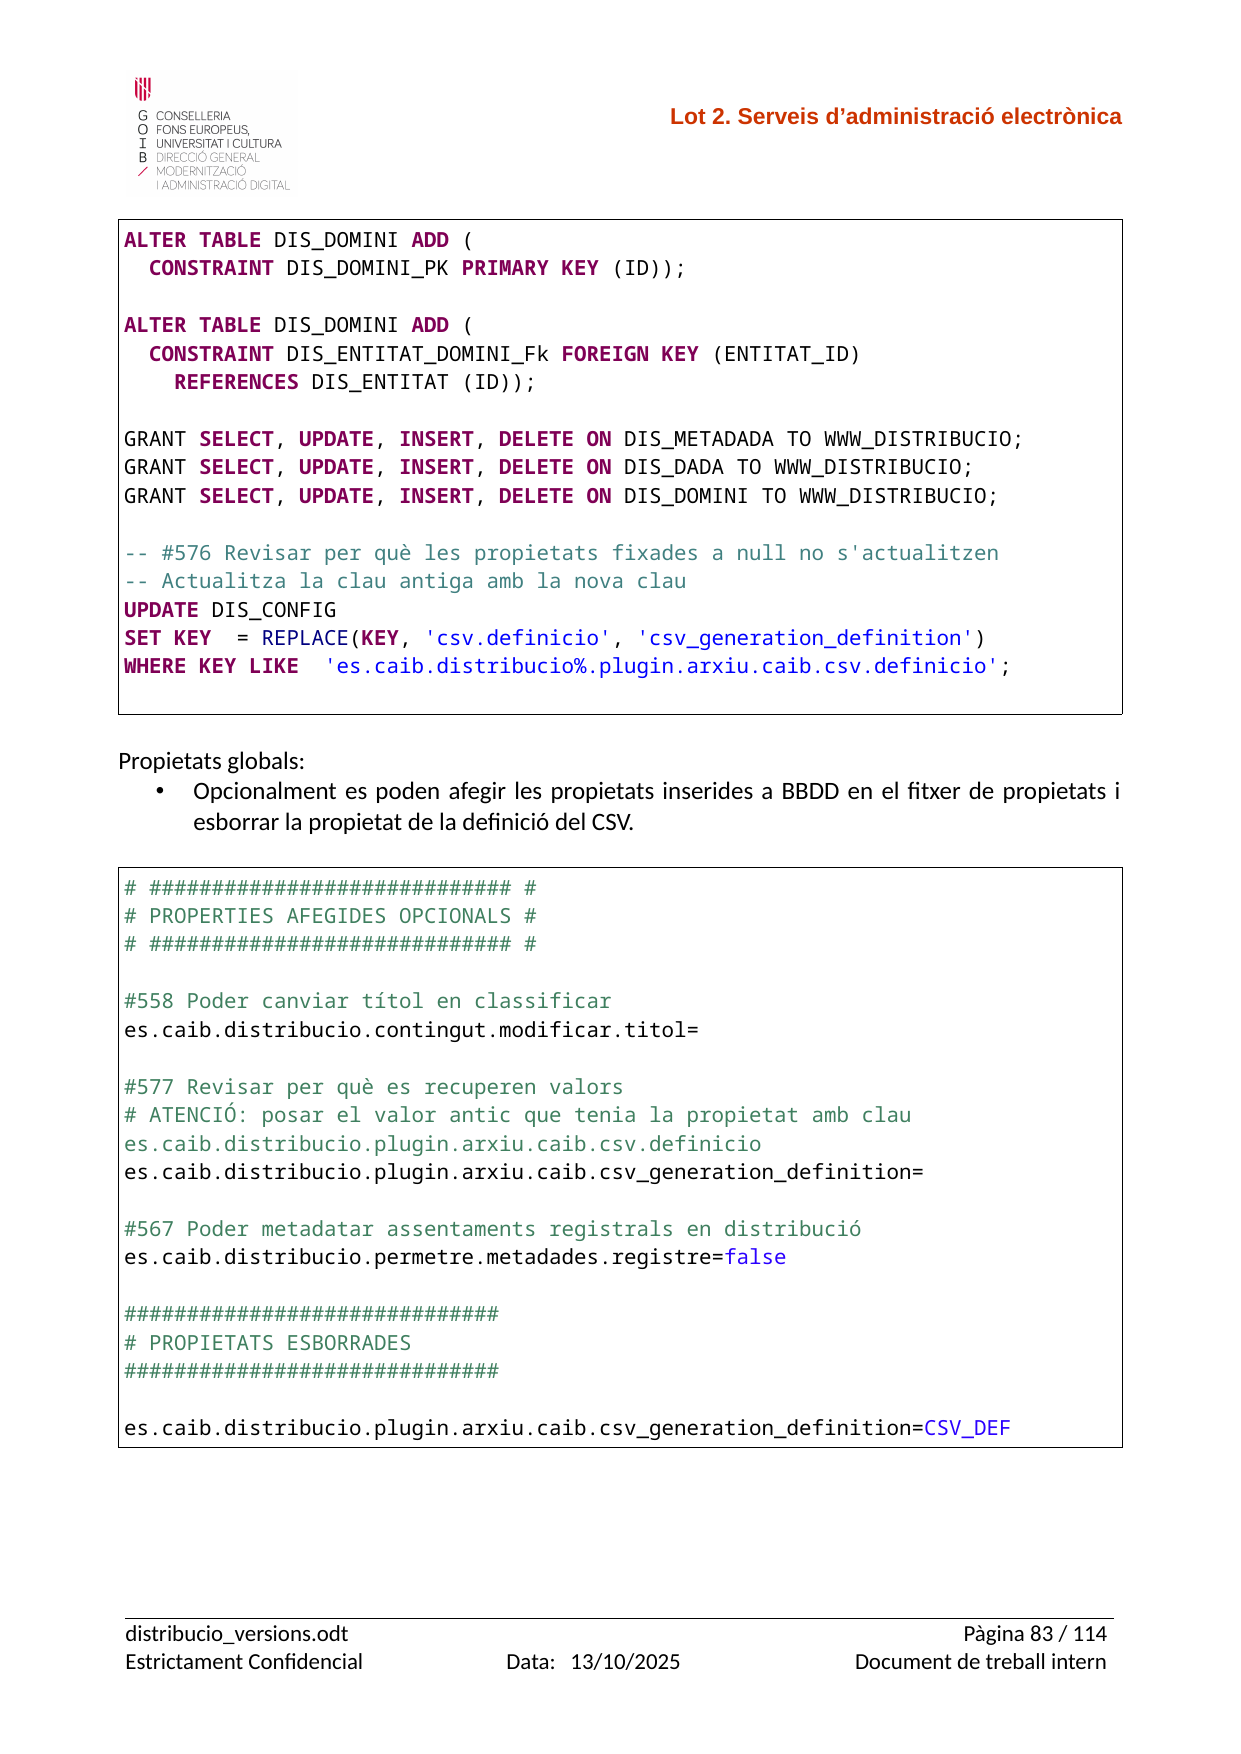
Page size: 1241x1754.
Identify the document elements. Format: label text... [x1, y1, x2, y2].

table_header ALTER TABLE DIS_DOMINI ADD ( CONSTRAINT DIS_DOMINI_PK PRIMARY KEY (ID)); ALTER TABLE DIS_DOMINI ADD ( CONSTRAINT DIS_ENTITAT_DOMINI_Fk FOREIGN KEY (ENTITAT_ID) REFERENCES DIS_ENTITAT (ID)); GRANT SELECT, UPDATE, INSERT, DELETE ON DIS_METADADA TO WWW_DISTRIBUCIO; GRANT SELECT, UPDATE, INSERT, DELETE ON DIS_DADA TO WWW_DISTRIBUCIO; GRANT SELECT, UPDATE, INSERT, DELETE ON DIS_DOMINI TO WWW_DISTRIBUCIO; -- #576 Revisar per què les propietats fixades a null no s'actualitzen -- Actualitza la clau antiga amb la nova clau UPDATE DIS_CONFIG SET KEY = REPLACE(KEY, 'csv.definicio', 'csv_generation_definition') WHERE KEY LIKE 'es.caib.distribucio%.plugin.arxiu.caib.csv.definicio'; [119, 220, 1122, 714]
text Propietats globals: [118, 745, 1122, 775]
picture [126, 70, 299, 197]
table_header # ############################# # # PROPERTIES AFEGIDES OPCIONALS # # ############################# # #558 Poder canviar títol en classificar es.caib.distribucio.contingut.modificar.titol= #577 Revisar per què es recuperen valors # ATENCIÓ: posar el valor antic que tenia la propietat amb clau es.caib.distribucio.plugin.arxiu.caib.csv.definicio es.caib.distribucio.plugin.arxiu.caib.csv_generation_definition= #567 Poder metadatar assentaments registrals en distribució es.caib.distribucio.permetre.metadades.registre=false ############################## # PROPIETATS ESBORRADES ############################## es.caib.distribucio.plugin.arxiu.caib.csv_generation_definition=CSV_DEF [119, 868, 1122, 1447]
list Opcionalment es poden afegir les propietats inserides a BBDD en el fitxer de propietats i esborrar la propietat de la definició del CSV. [156, 775, 1122, 836]
